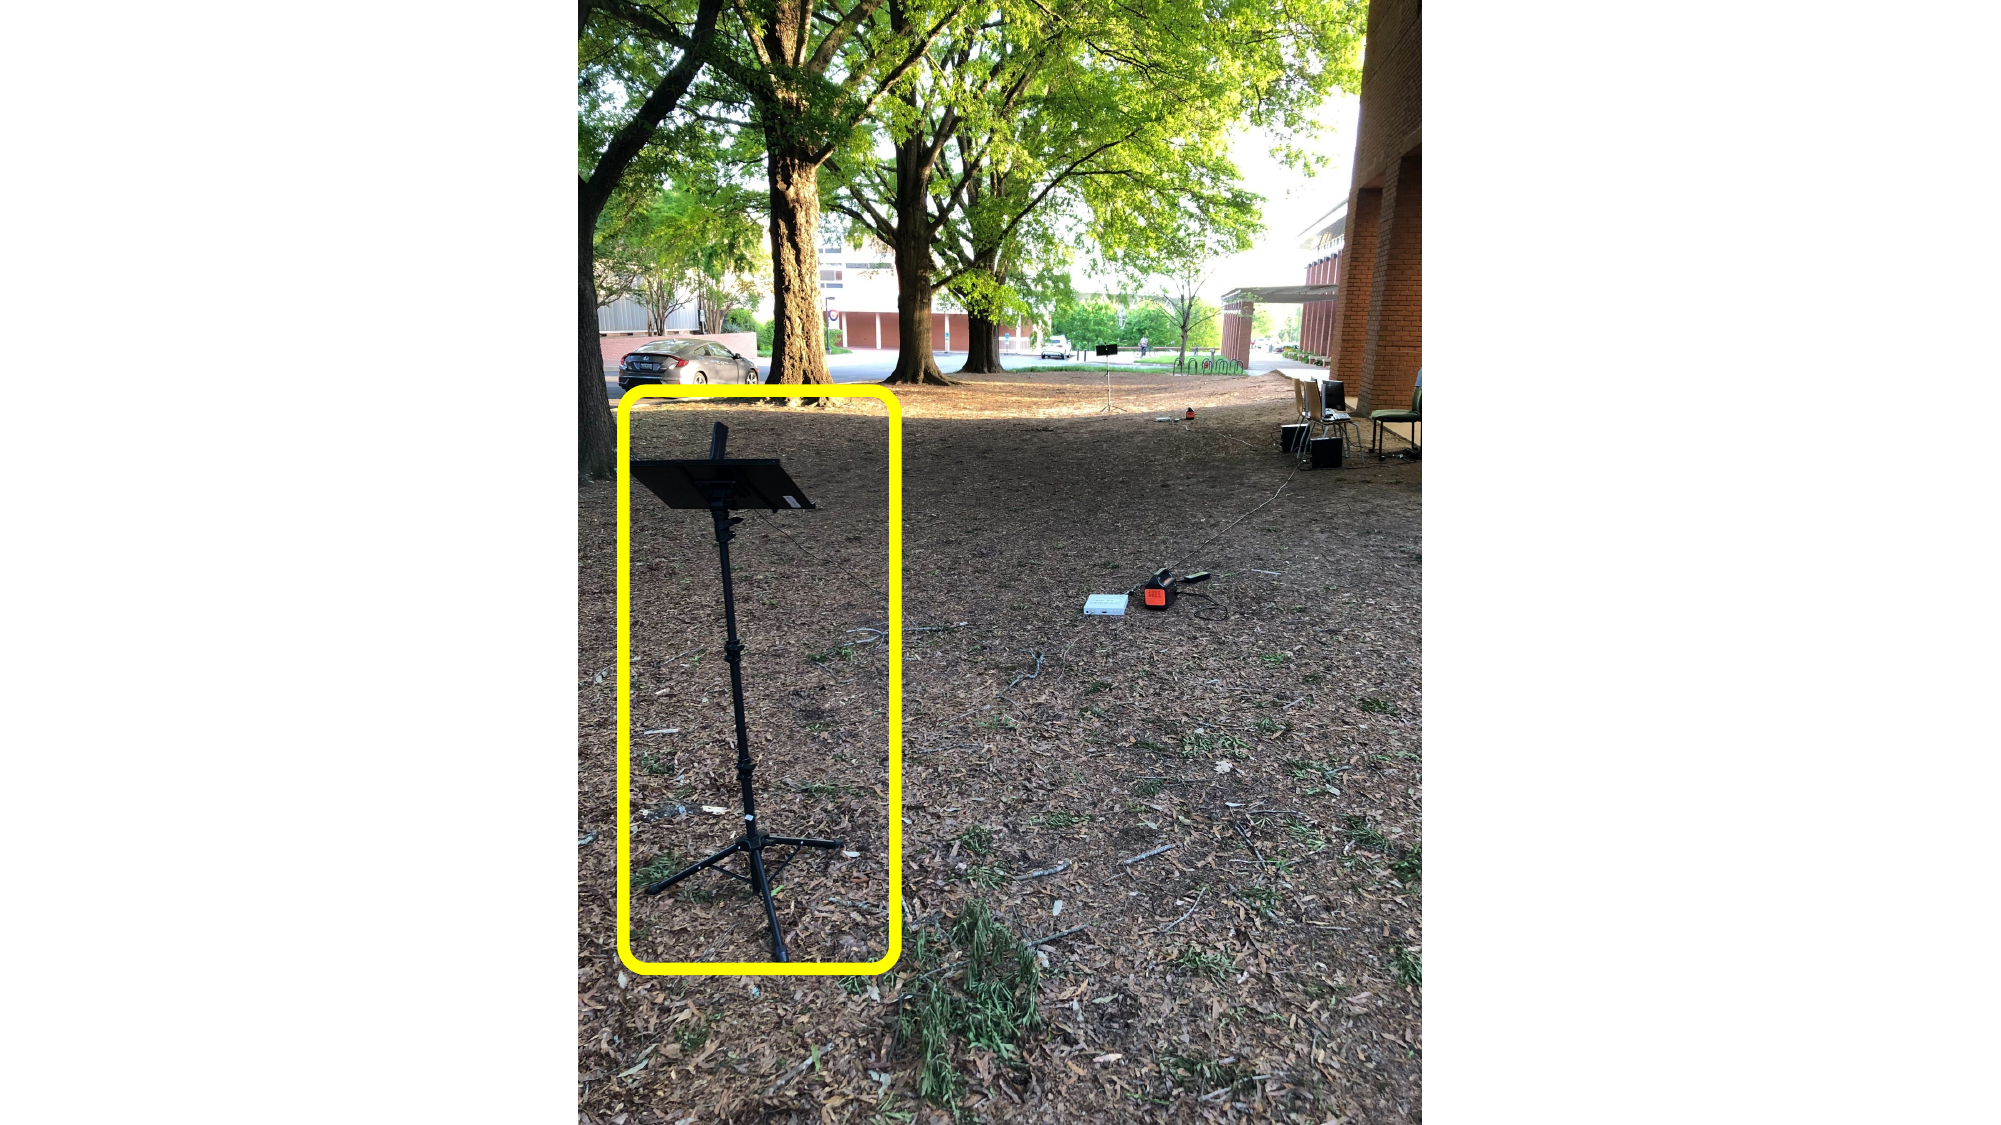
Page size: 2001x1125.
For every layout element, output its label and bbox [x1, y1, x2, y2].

picture [578, 0, 1422, 1125]
